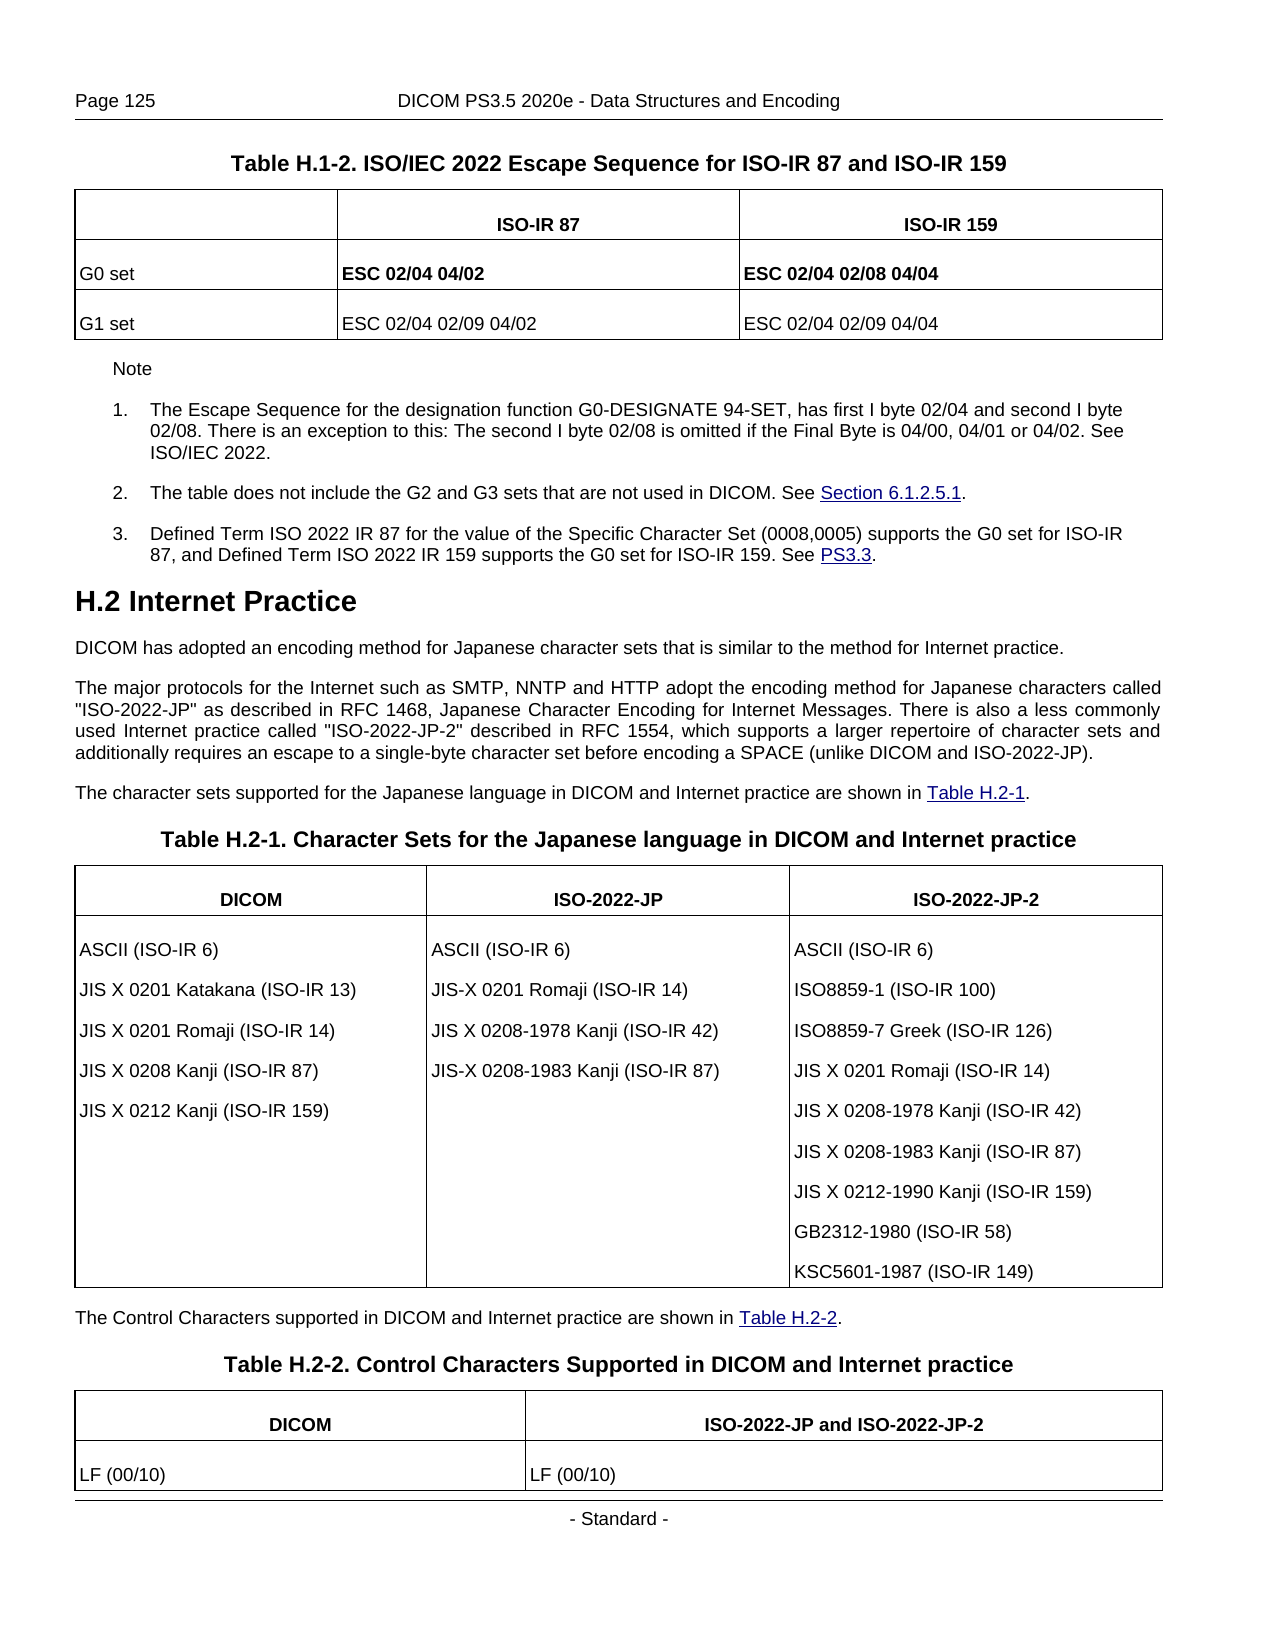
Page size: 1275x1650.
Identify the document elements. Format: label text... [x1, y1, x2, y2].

text The character sets supported for the Japanese language in DICOM and Internet practice are shown in Table H.2-1. [75, 782, 1162, 803]
table_cell ASCII (ISO-IR 6) JIS X 0201 Katakana (ISO-IR 13) JIS X 0201 Romaji (ISO-IR 14) JIS X 0208 Kanji (ISO-IR 87) JIS X 0212 Kanji (ISO-IR 159) [76, 916, 426, 1287]
text Table H.1-2. ISO/IEC 2022 Escape Sequence for ISO-IR 87 and ISO-IR 159 [75, 150, 1162, 176]
text H.2 Internet Practice [75, 584, 1162, 618]
text Note [112, 358, 1125, 380]
table_header ISO-2022-JP [427, 866, 789, 915]
table_header DICOM [76, 866, 426, 915]
table_cell G1 set [76, 290, 337, 338]
table_header [76, 190, 337, 239]
table_header DICOM [76, 1391, 525, 1440]
table_cell LF (00/10) [526, 1441, 1162, 1490]
text 3. Defined Term ISO 2022 IR 87 for the value of the Specific Character Set (0008,0005) supports the G0 set for ISO-IR 87, and Defined Term ISO 2022 IR 159 supports the G0 set for ISO-IR 159. See PS3.3. [112, 522, 1125, 565]
table_header ISO-2022-JP-2 [790, 866, 1162, 915]
text 2. The table does not include the G2 and G3 sets that are not used in DICOM. See Section 6.1.2.5.1. [112, 482, 1125, 503]
table_header ISO-IR 159 [740, 190, 1162, 239]
table_cell ESC 02/04 04/02 [338, 240, 739, 289]
table_cell ESC 02/04 02/08 04/04 [740, 240, 1162, 289]
table_header ISO-IR 87 [338, 190, 739, 239]
text Table H.2-2. Control Characters Supported in DICOM and Internet practice [75, 1351, 1162, 1377]
text The Control Characters supported in DICOM and Internet practice are shown in Table H.2-2. [75, 1307, 1162, 1328]
text The major protocols for the Internet such as SMTP, NNTP and HTTP adopt the encoding method for Japanese characters called "ISO-2022-JP" as described in RFC 1468, Japanese Character Encoding for Internet Messages. There is also a less commonly used Internet practice called "ISO-2022-JP-2" described in RFC 1554, which supports a larger repertoire of character sets and additionally requires an escape to a single-byte character set before encoding a SPACE (unlike DICOM and ISO-2022-JP). [75, 677, 1162, 763]
table_header ISO-2022-JP and ISO-2022-JP-2 [526, 1391, 1162, 1440]
text DICOM has adopted an encoding method for Japanese character sets that is similar to the method for Internet practice. [75, 636, 1162, 658]
table_cell G0 set [76, 240, 337, 289]
table_cell ASCII (ISO-IR 6) ISO8859-1 (ISO-IR 100) ISO8859-7 Greek (ISO-IR 126) JIS X 0201 Romaji (ISO-IR 14) JIS X 0208-1978 Kanji (ISO-IR 42) JIS X 0208-1983 Kanji (ISO-IR 87) JIS X 0212-1990 Kanji (ISO-IR 159) GB2312-1980 (ISO-IR 58) KSC5601-1987 (ISO-IR 149) [790, 916, 1162, 1287]
table_cell LF (00/10) [76, 1441, 525, 1490]
table_cell ASCII (ISO-IR 6) JIS-X 0201 Romaji (ISO-IR 14) JIS X 0208-1978 Kanji (ISO-IR 42) JIS-X 0208-1983 Kanji (ISO-IR 87) [427, 916, 789, 1287]
text Table H.2-1. Character Sets for the Japanese language in DICOM and Internet practice [75, 826, 1162, 852]
text 1. The Escape Sequence for the designation function G0-DESIGNATE 94-SET, has first I byte 02/04 and second I byte 02/08. There is an exception to this: The second I byte 02/08 is omitted if the Final Byte is 04/00, 04/01 or 04/02. See ISO/IEC 2022. [112, 398, 1125, 463]
table_cell ESC 02/04 02/09 04/04 [740, 290, 1162, 338]
table_cell ESC 02/04 02/09 04/02 [338, 290, 739, 338]
